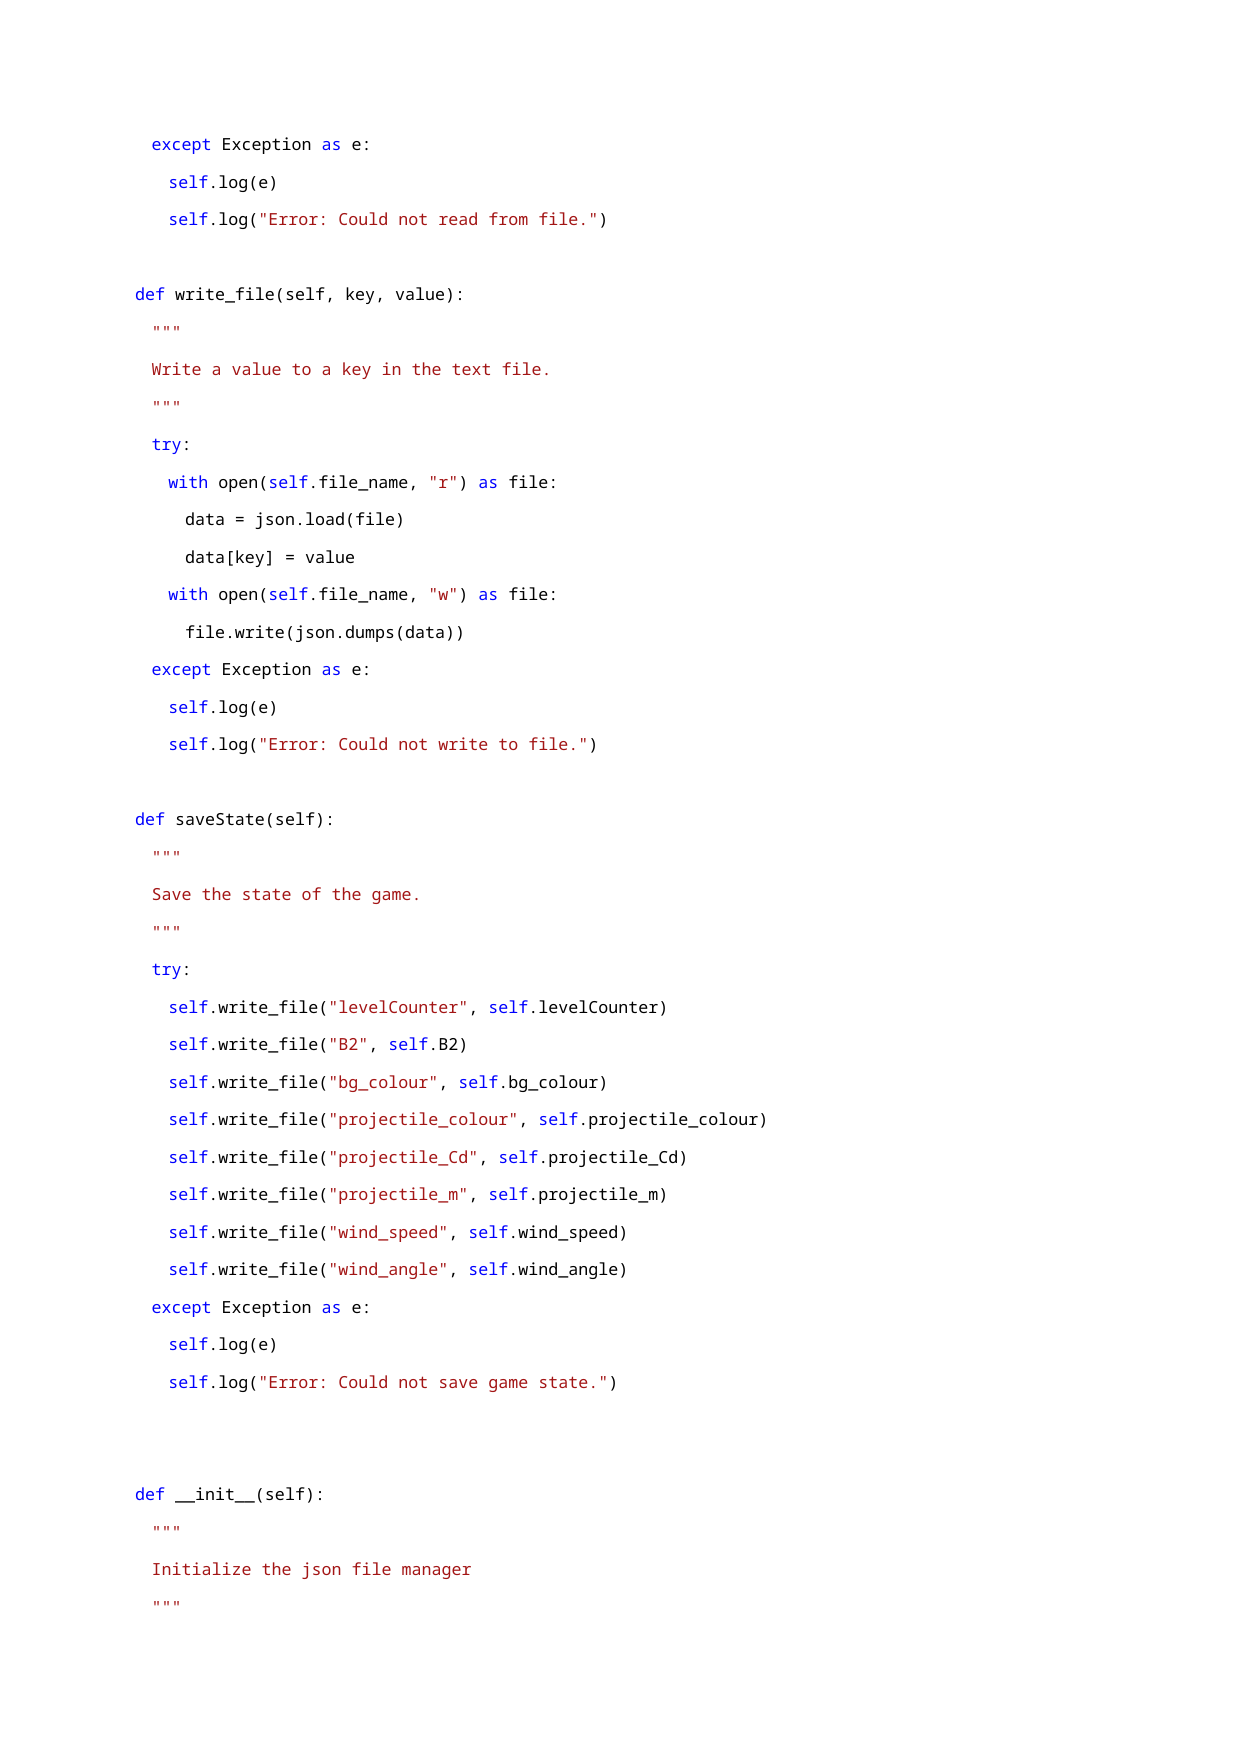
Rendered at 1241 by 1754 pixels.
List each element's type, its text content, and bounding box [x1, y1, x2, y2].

text self.write_file("bg_colour", self.bg_colour) [118, 1056, 1122, 1093]
text self.write_file("wind_speed", self.wind_speed) [118, 1206, 1122, 1243]
text Save the state of the game. [118, 868, 1122, 906]
text self.log("Error: Could not save game state.") [118, 1356, 1122, 1393]
text try: [118, 418, 1122, 456]
text try: [118, 943, 1122, 981]
text """ [118, 906, 1122, 943]
text self.write_file("wind_angle", self.wind_angle) [118, 1243, 1122, 1281]
text with open(self.file_name, "r") as file: [118, 456, 1122, 493]
text """ [118, 1506, 1122, 1543]
text data[key] = value [118, 531, 1122, 568]
text self.log(e) [118, 681, 1122, 718]
text file.write(json.dumps(data)) [118, 606, 1122, 643]
text """ [118, 306, 1122, 343]
text def saveState(self): [118, 793, 1122, 831]
text """ [118, 381, 1122, 418]
text self.write_file("projectile_colour", self.projectile_colour) [118, 1093, 1122, 1131]
text def __init__(self): [118, 1468, 1122, 1506]
text self.write_file("projectile_Cd", self.projectile_Cd) [118, 1131, 1122, 1168]
text self.log("Error: Could not read from file.") [118, 193, 1122, 231]
text except Exception as e: [118, 118, 1122, 156]
text self.log("Error: Could not write to file.") [118, 718, 1122, 756]
text except Exception as e: [118, 643, 1122, 681]
text self.write_file("B2", self.B2) [118, 1018, 1122, 1056]
text Initialize the json file manager [118, 1543, 1122, 1581]
text with open(self.file_name, "w") as file: [118, 568, 1122, 606]
text data = json.load(file) [118, 493, 1122, 531]
text def write_file(self, key, value): [118, 268, 1122, 306]
text self.log(e) [118, 1318, 1122, 1356]
text """ [118, 831, 1122, 868]
text self.write_file("projectile_m", self.projectile_m) [118, 1168, 1122, 1206]
text """ [118, 1581, 1122, 1618]
text except Exception as e: [118, 1281, 1122, 1318]
text self.log(e) [118, 156, 1122, 193]
text self.write_file("levelCounter", self.levelCounter) [118, 981, 1122, 1018]
text Write a value to a key in the text file. [118, 343, 1122, 381]
